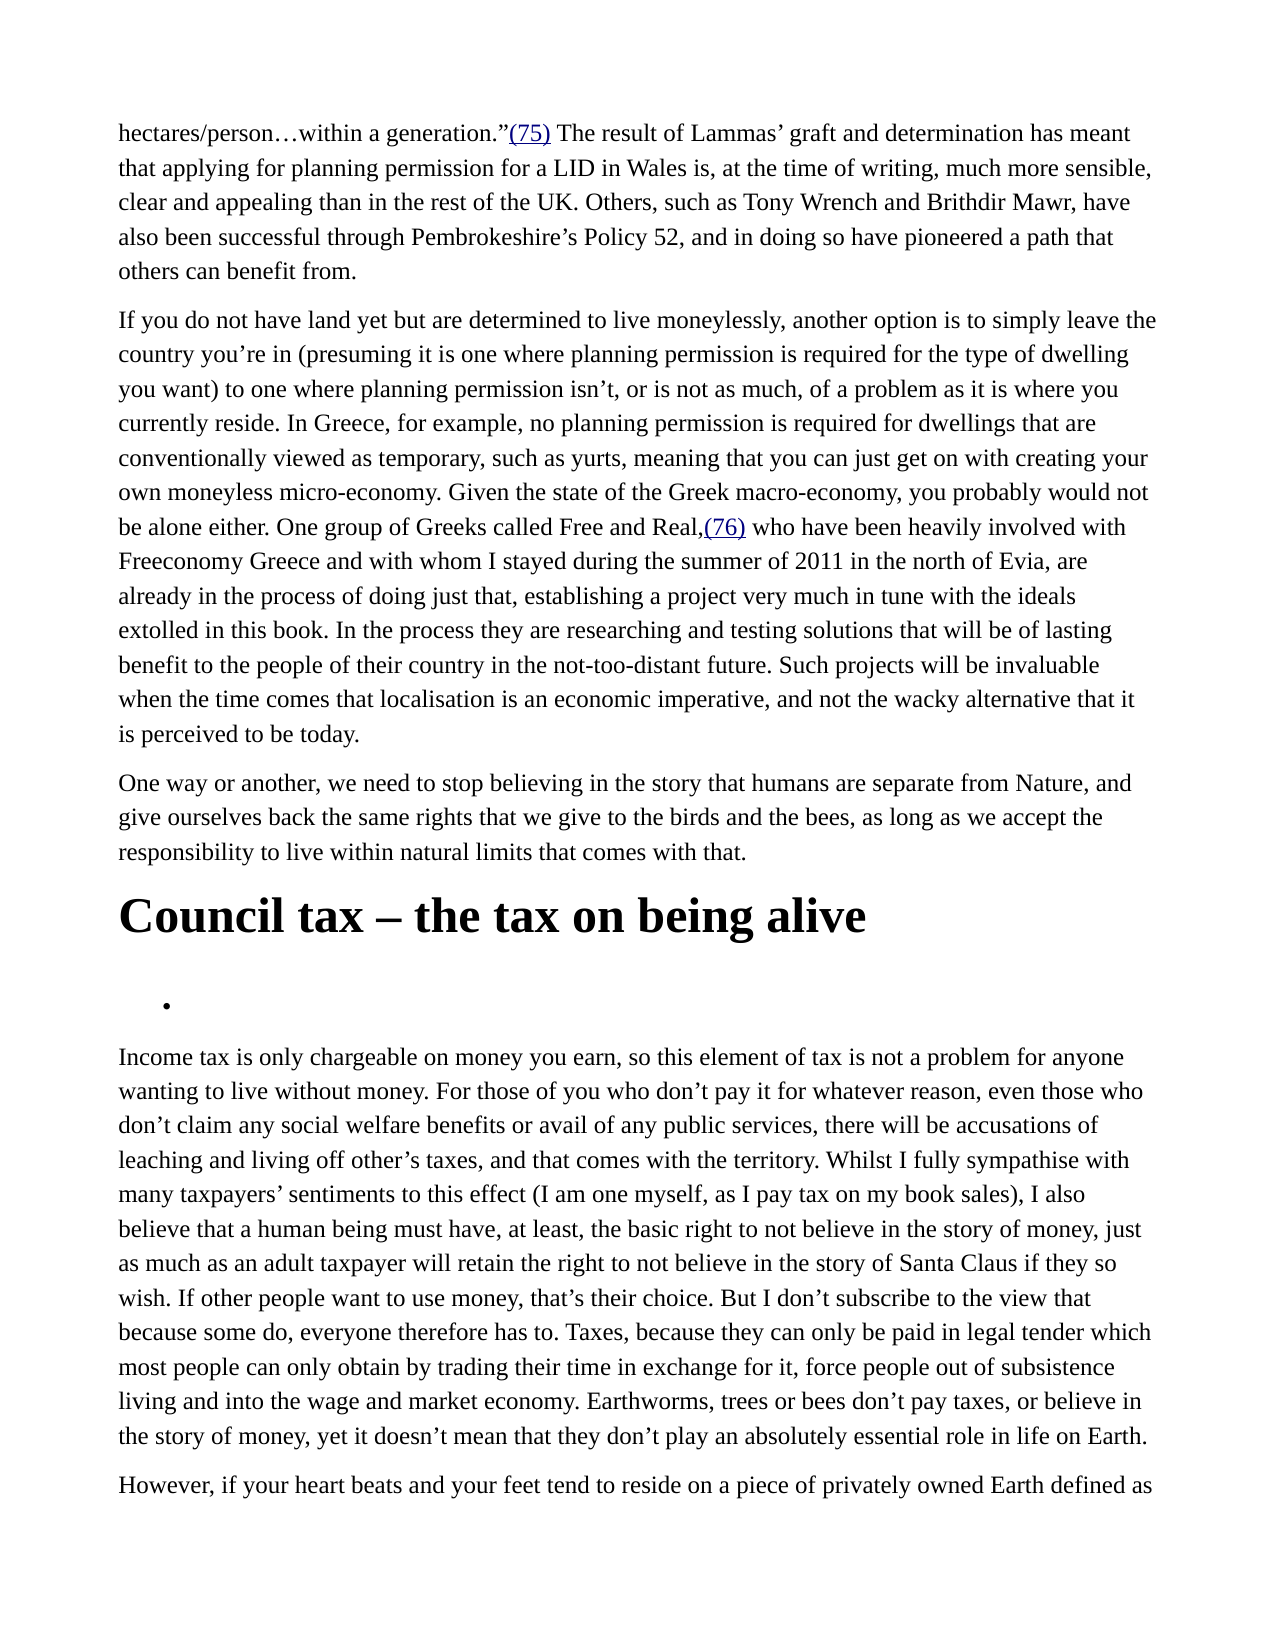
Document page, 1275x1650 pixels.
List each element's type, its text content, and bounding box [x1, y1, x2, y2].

text Income tax is only chargeable on money you earn, so this element of tax is not a problem for anyone wanting to live without money. For those of you who don’t pay it for whatever reason, even those who don’t claim any social welfare benefits or avail of any public services, there will be accusations of leaching and living off other’s taxes, and that comes with the territory. Whilst I fully sympathise with many taxpayers’ sentiments to this effect (I am one myself, as I pay tax on my book sales), I also believe that a human being must have, at least, the basic right to not believe in the story of money, just as much as an adult taxpayer will retain the right to not believe in the story of Santa Claus if they so wish. If other people want to use money, that’s their choice. But I don’t subscribe to the view that because some do, everyone therefore has to. Taxes, because they can only be paid in legal tender which most people can only obtain by trading their time in exchange for it, force people out of subsistence living and into the wage and market economy. Earthworms, trees or bees don’t pay taxes, or believe in the story of money, yet it doesn’t mean that they don’t play an absolutely essential role in life on Earth. [118, 1042, 1157, 1449]
text If you do not have land yet but are determined to live moneylessly, another option is to simply leave the country you’re in (presuming it is one where planning permission is required for the type of dwelling you want) to one where planning permission isn’t, or is not as much, of a problem as it is where you currently reside. In Greece, for example, no planning permission is required for dwellings that are conventionally viewed as temporary, such as yurts, meaning that you can just get on with creating your own moneyless micro-economy. Given the state of the Greek macro-economy, you probably would not be alone either. One group of Greeks called Free and Real,(76) who have been heavily involved with Freeconomy Greece and with whom I stayed during the summer of 2011 in the north of Evia, are already in the process of doing just that, establishing a project very much in tune with the ideals extolled in this book. In the process they are researching and testing solutions that will be of lasting benefit to the people of their country in the not-too-distant future. Such projects will be invaluable when the time comes that localisation is an economic imperative, and not the wacky alternative that it is perceived to be today. [118, 305, 1157, 748]
subtitle Council tax – the tax on being alive [118, 886, 1157, 943]
text One way or another, we need to stop believing in the story that humans are separate from Nature, and give ourselves back the same rights that we give to the birds and the bees, as long as we accept the responsibility to live within natural limits that comes with that. [118, 768, 1157, 866]
text hectares/person…within a generation.”(75) The result of Lammas’ graft and determination has meant that applying for planning permission for a LID in Wales is, at the time of writing, much more sensible, clear and appealing than in the rest of the UK. Others, such as Tony Wrench and Brithdir Mawr, have also been successful through Pembrokeshire’s Policy 52, and in doing so have pioneered a path that others can benefit from. [118, 118, 1157, 285]
text However, if your heart beats and your feet tend to reside on a piece of privately owned Earth defined as [118, 1470, 1157, 1499]
